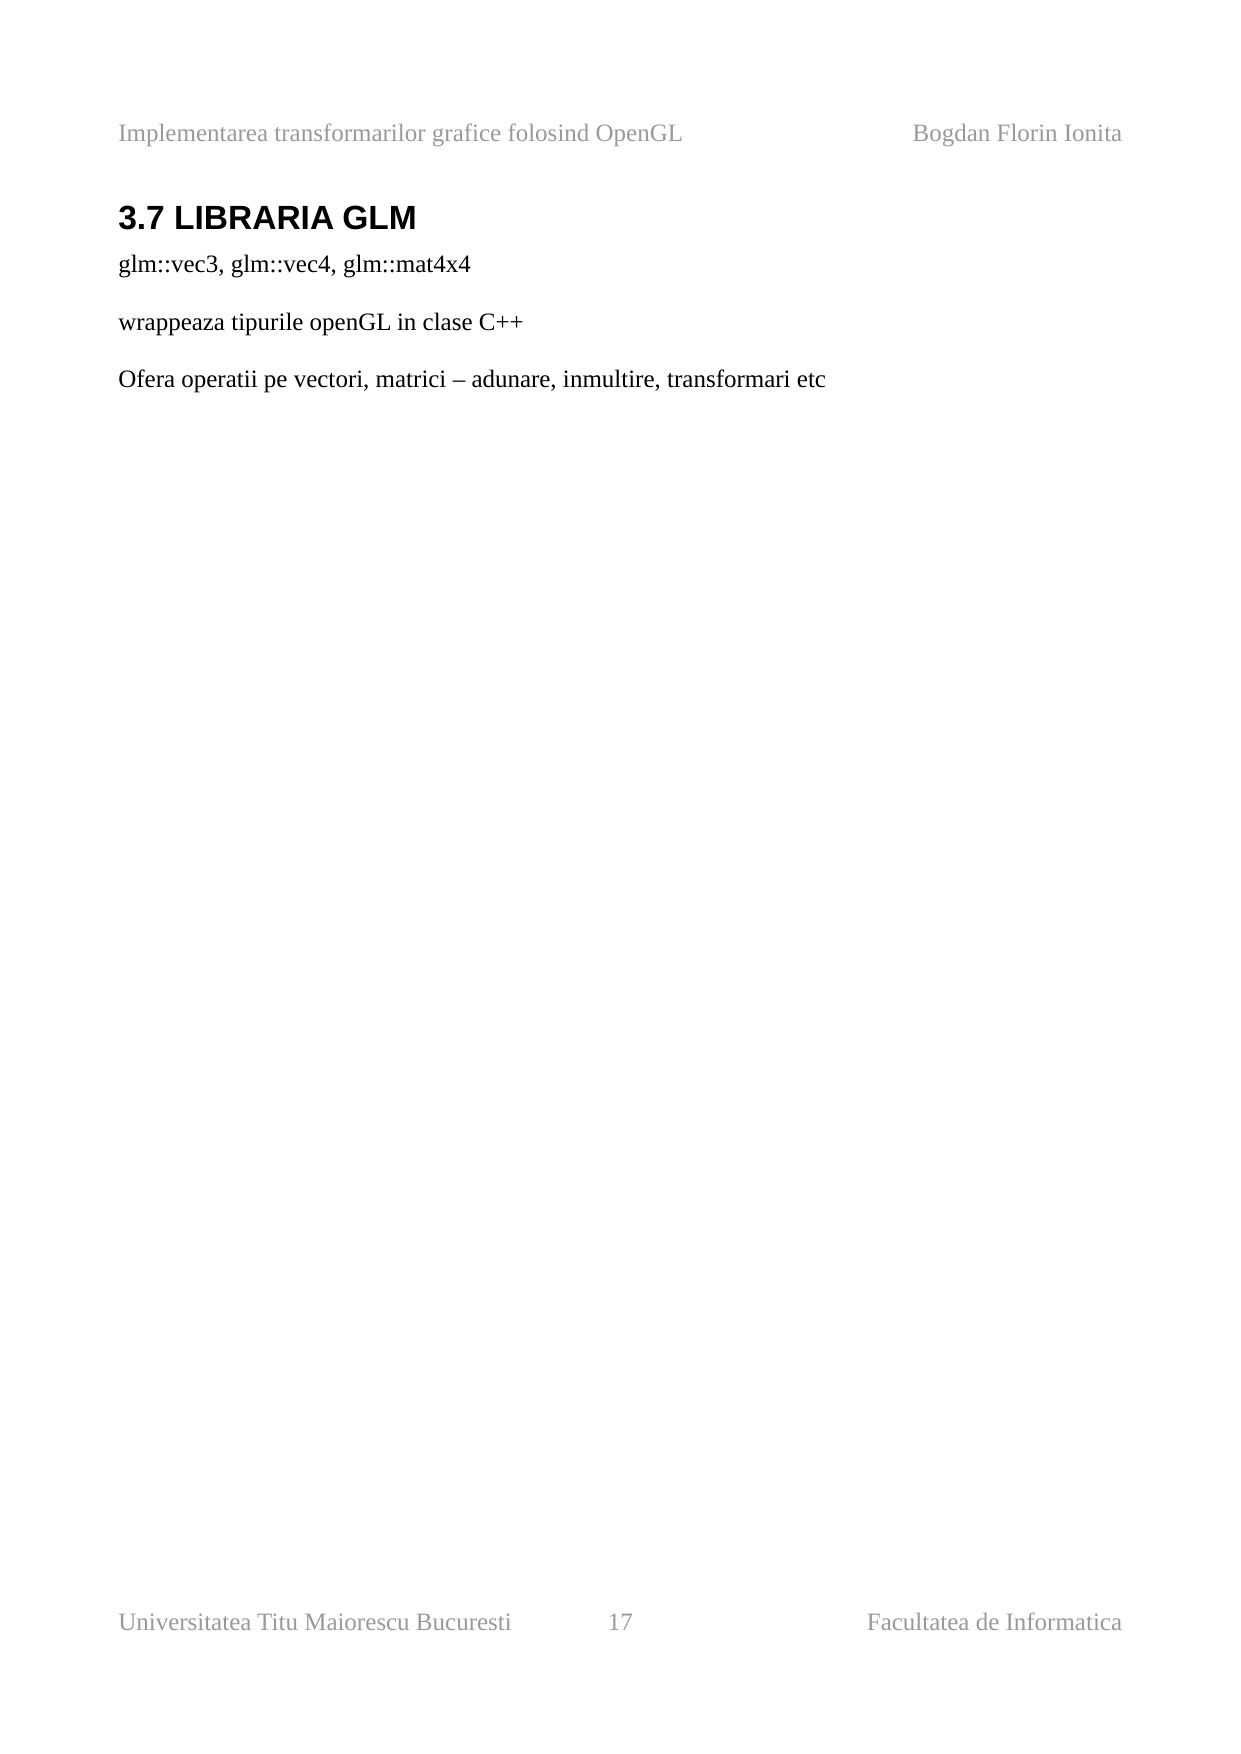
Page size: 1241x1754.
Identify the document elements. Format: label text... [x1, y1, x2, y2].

text Ofera operatii pe vectori, matrici – adunare, inmultire, transformari etc [118, 364, 1122, 393]
text wrappeaza tipurile openGL in clase C++ [118, 307, 1122, 335]
text glm::vec3, glm::vec4, glm::mat4x4 [118, 249, 1122, 278]
subtitle 3.7 LIBRARIA GLM [118, 198, 1122, 236]
